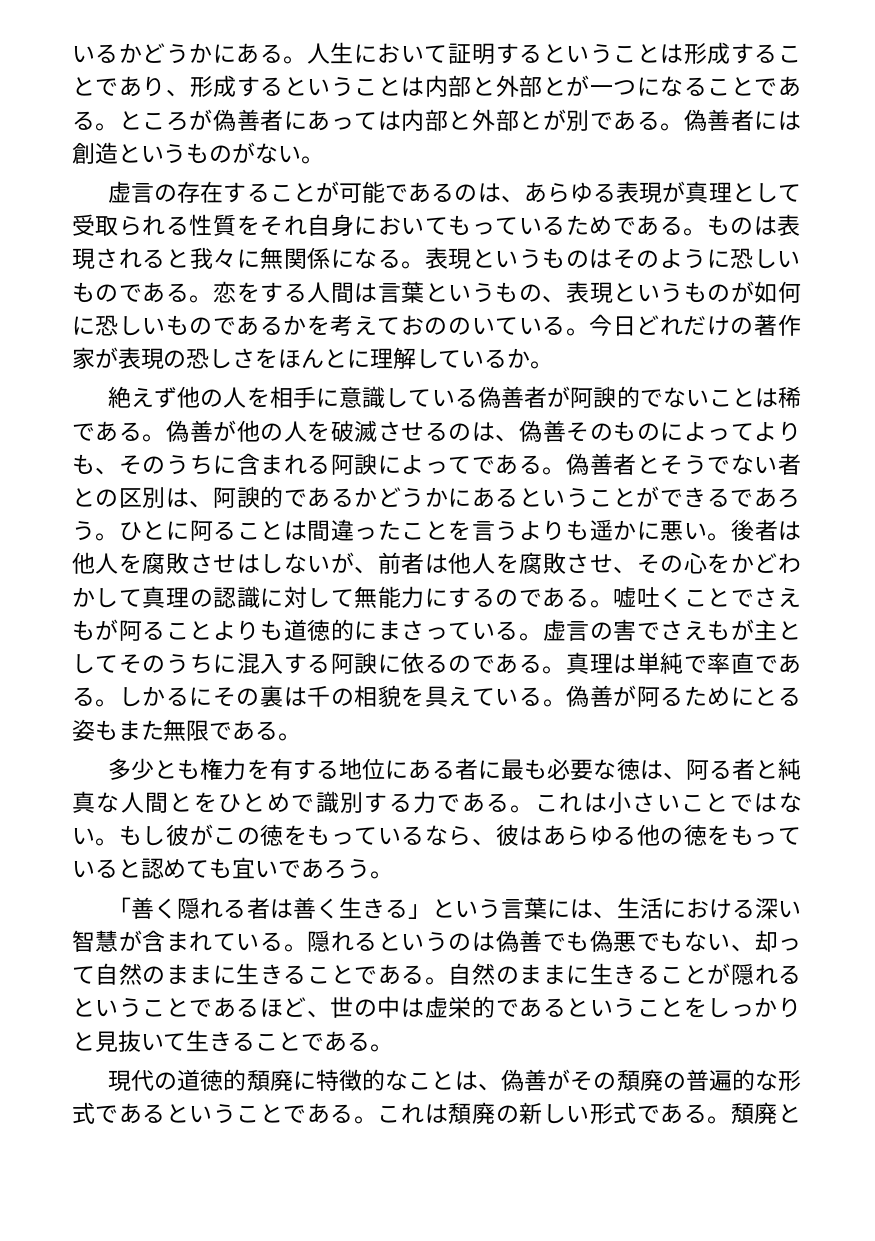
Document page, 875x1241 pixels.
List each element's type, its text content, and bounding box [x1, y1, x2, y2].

text いるかどうかにある。人生において証明するということは形成することであり、形成するということは内部と外部とが一つになることである。ところが偽善者にあっては内部と外部とが別である。偽善者には創造というものがない。 [72, 36, 802, 169]
text 絶えず他の人を相手に意識している偽善者が阿諛的でないことは稀である。偽善が他の人を破滅させるのは、偽善そのものによってよりも、そのうちに含まれる阿諛によってである。偽善者とそうでない者との区別は、阿諛的であるかどうかにあるということができるであろう。ひとに阿ることは間違ったことを言うよりも遥かに悪い。後者は他人を腐敗させはしないが、前者は他人を腐敗させ、その心をかどわかして真理の認識に対して無能力にするのである。嘘吐くことでさえもが阿ることよりも道徳的にまさっている。虚言の害でさえもが主としてそのうちに混入する阿諛に依るのである。真理は単純で率直である。しかるにその裏は千の相貌を具えている。偽善が阿るためにとる姿もまた無限である。 [72, 380, 802, 746]
text 現代の道徳的頽廃に特徴的なことは、偽善がその頽廃の普遍的な形式であるということである。これは頽廃の新しい形式である。頽廃と [72, 1063, 802, 1129]
text 多少とも権力を有する地位にある者に最も必要な徳は、阿る者と純真な人間とをひとめで識別する力である。これは小さいことではない。もし彼がこの徳をもっているなら、彼はあらゆる他の徳をもっていると認めても宜いであろう。 [72, 752, 802, 884]
text 虚言の存在することが可能であるのは、あらゆる表現が真理として受取られる性質をそれ自身においてもっているためである。ものは表現されると我々に無関係になる。表現というものはそのように恐しいものである。恋をする人間は言葉というもの、表現というものが如何に恐しいものであるかを考えておののいている。今日どれだけの著作家が表現の恐しさをほんとに理解しているか。 [72, 175, 802, 374]
text 「善く隠れる者は善く生きる」という言葉には、生活における深い智慧が含まれている。隠れるというのは偽善でも偽悪でもない、却って自然のままに生きることである。自然のままに生きることが隠れるということであるほど、世の中は虚栄的であるということをしっかりと見抜いて生きることである。 [72, 891, 802, 1057]
